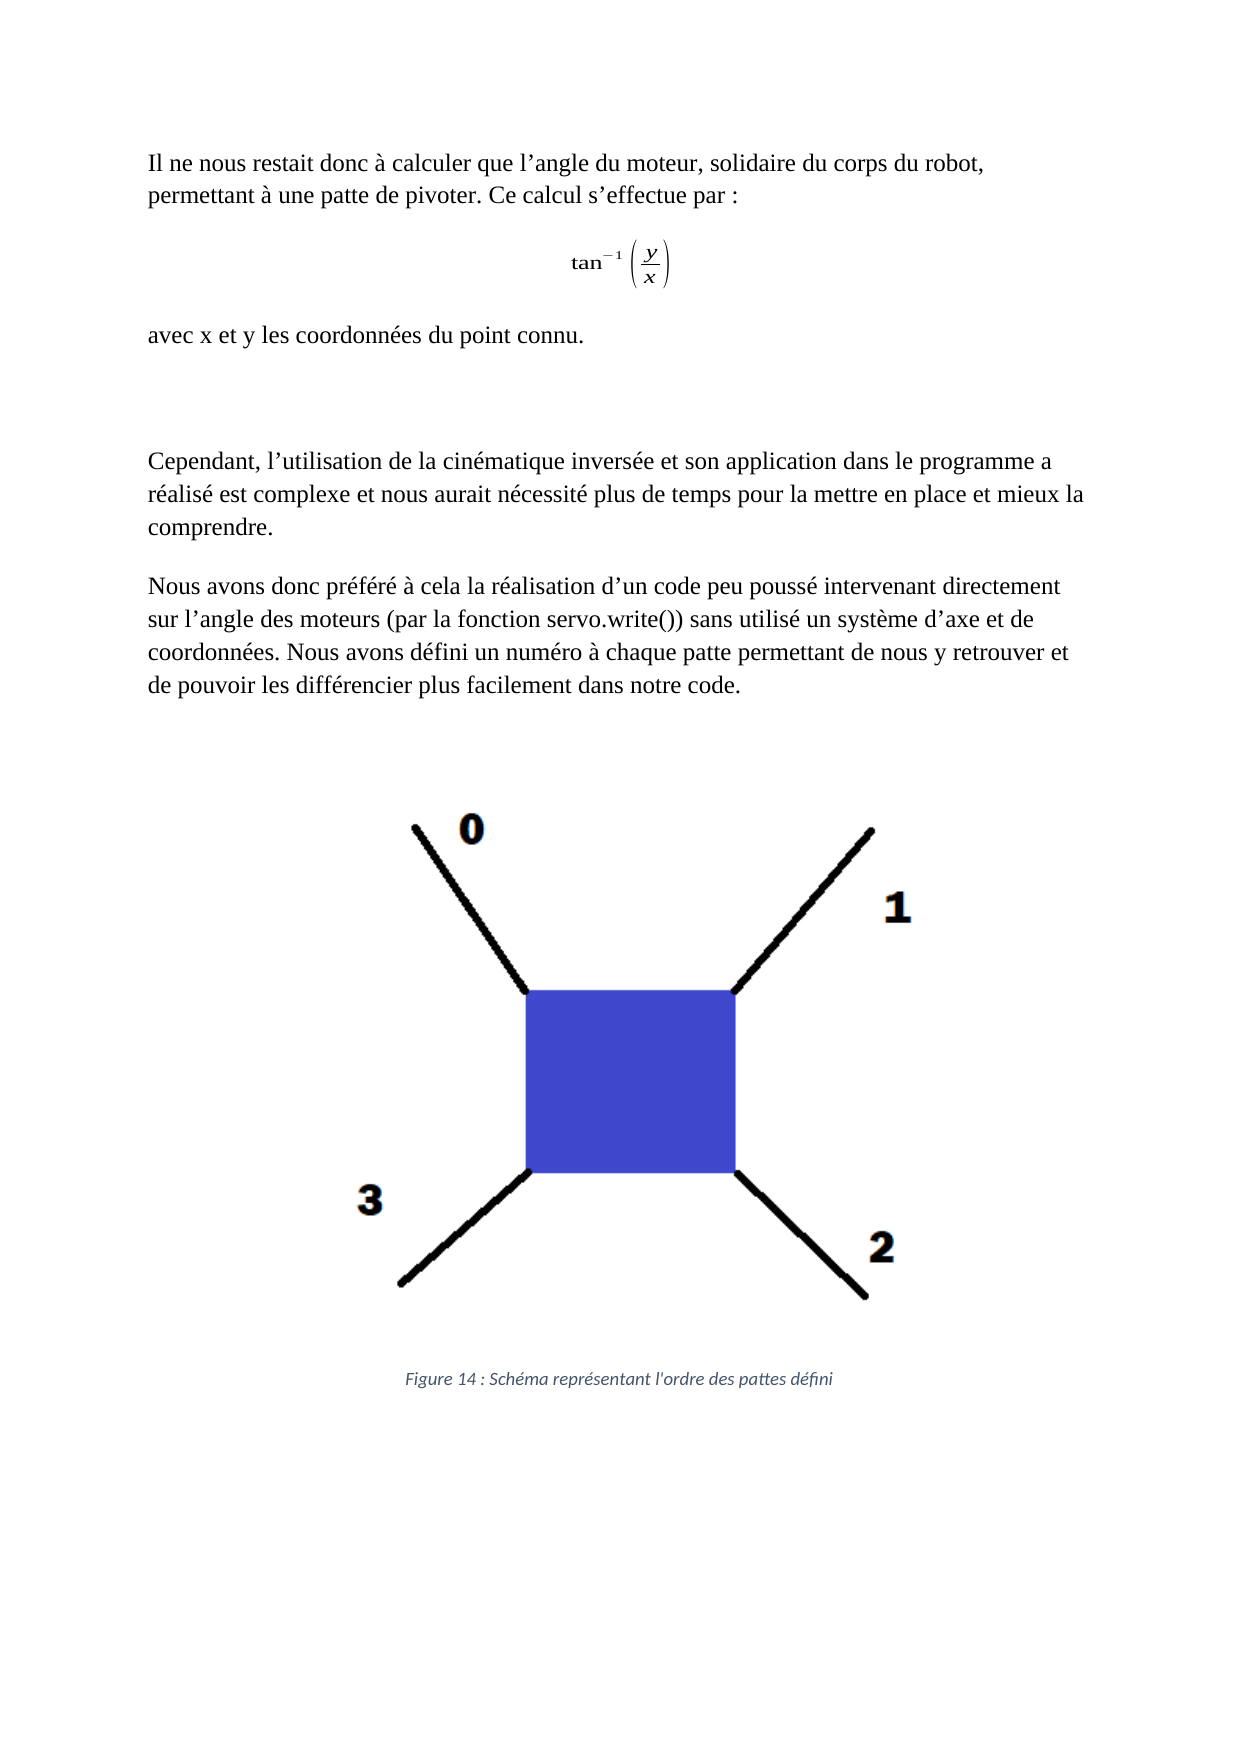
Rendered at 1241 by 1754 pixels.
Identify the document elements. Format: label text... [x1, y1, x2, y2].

text Nous avons donc préféré à cela la réalisation d’un code peu poussé intervenant directement sur l’angle des moteurs (par la fonction servo.write()) sans utilisé un système d’axe et de coordonnées. Nous avons défini un numéro à chaque patte permettant de nous y retrouver et de pouvoir les différencier plus facilement dans notre code. [148, 571, 1093, 698]
text avec x et y les coordonnées du point connu. [148, 320, 1093, 348]
text Cependant, l’utilisation de la cinématique inversée et son application dans le programme a réalisé est complexe et nous aurait nécessité plus de temps pour la mettre en place et mieux la comprendre. [148, 446, 1093, 541]
text Il ne nous restait donc à calculer que l’angle du moteur, solidaire du corps du robot, permettant à une patte de pivoter. Ce calcul s’effectue par : [148, 148, 1093, 209]
text Figure 14 : Schéma représentant l'ordre des pattes défini [148, 1367, 1093, 1390]
